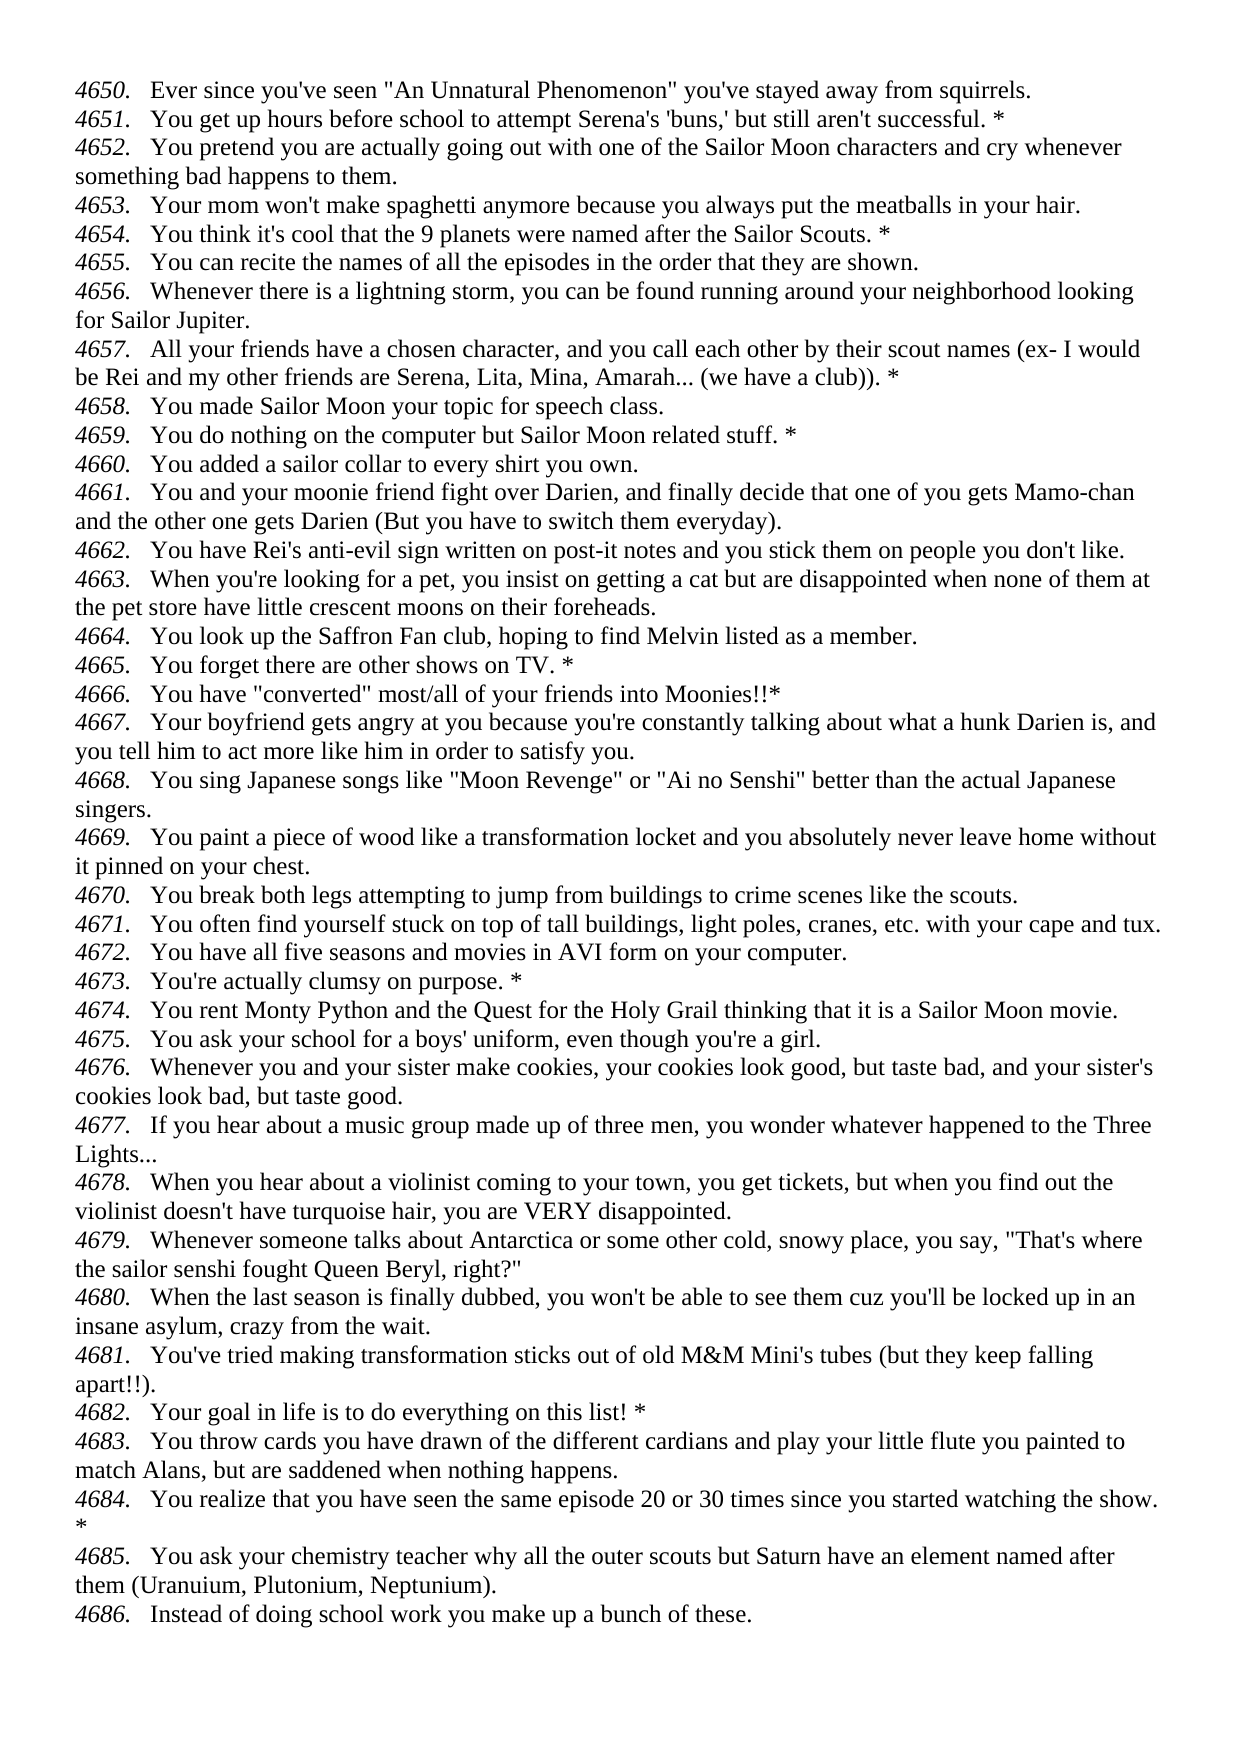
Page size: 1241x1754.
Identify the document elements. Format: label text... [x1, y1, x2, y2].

list All your friends have a chosen character, and you call each other by their scout names (ex- I would be Rei and my other friends are Serena, Lita, Mina, Amarah... (we have a club)). * [75, 334, 1165, 391]
list Whenever you and your sister make cookies, your cookies look good, but taste bad, and your sister's cookies look bad, but taste good. [75, 1052, 1165, 1110]
list You pretend you are actually going out with one of the Sailor Moon characters and cry whenever something bad happens to them. [75, 132, 1165, 190]
list Whenever someone talks about Antarctica or some other cold, snowy place, you say, "That's where the sailor senshi fought Queen Beryl, right?" [75, 1225, 1165, 1282]
list You added a sailor collar to every shirt you own. [75, 449, 1165, 477]
list You often find yourself stuck on top of tall buildings, light poles, cranes, etc. with your cape and tux. [75, 909, 1165, 937]
list You forget there are other shows on TV. * [75, 650, 1165, 679]
list You're actually clumsy on purpose. * [75, 966, 1165, 995]
list You paint a piece of wood like a transformation locket and you absolutely never leave home without it pinned on your chest. [75, 822, 1165, 880]
list Ever since you've seen "An Unnatural Phenomenon" you've stayed away from squirrels. [75, 75, 1165, 104]
list You look up the Saffron Fan club, hoping to find Melvin listed as a member. [75, 621, 1165, 650]
list You break both legs attempting to jump from buildings to crime scenes like the scouts. [75, 880, 1165, 909]
list Your mom won't make spaghetti anymore because you always put the meatballs in your hair. [75, 190, 1165, 219]
list You made Sailor Moon your topic for speech class. [75, 391, 1165, 420]
list When the last season is finally dubbed, you won't be able to see them cuz you'll be locked up in an insane asylum, crazy from the wait. [75, 1282, 1165, 1340]
list You do nothing on the computer but Sailor Moon related stuff. * [75, 420, 1165, 449]
list You ask your chemistry teacher why all the outer scouts but Saturn have an element named after them (Uranuium, Plutonium, Neptunium). [75, 1541, 1165, 1599]
list Your goal in life is to do everything on this list! * [75, 1397, 1165, 1426]
list You have "converted" most/all of your friends into Moonies!!* [75, 679, 1165, 707]
list You ask your school for a boys' uniform, even though you're a girl. [75, 1024, 1165, 1052]
list You have Rei's anti-evil sign written on post-it notes and you stick them on people you don't like. [75, 535, 1165, 564]
list You get up hours before school to attempt Serena's 'buns,' but still aren't successful. * [75, 104, 1165, 132]
list Your boyfriend gets angry at you because you're constantly talking about what a hunk Darien is, and you tell him to act more like him in order to satisfy you. [75, 707, 1165, 765]
list You can recite the names of all the episodes in the order that they are shown. [75, 247, 1165, 276]
list If you hear about a music group made up of three men, you wonder whatever happened to the Three Lights... [75, 1110, 1165, 1167]
list Whenever there is a lightning storm, you can be found running around your neighborhood looking for Sailor Jupiter. [75, 276, 1165, 334]
list You and your moonie friend fight over Darien, and finally decide that one of you gets Mamo-chan and the other one gets Darien (But you have to switch them everyday). [75, 477, 1165, 535]
list When you hear about a violinist coming to your town, you get tickets, but when you find out the violinist doesn't have turquoise hair, you are VERY disappointed. [75, 1167, 1165, 1225]
list Instead of doing school work you make up a bunch of these. [75, 1599, 1165, 1627]
list You rent Monty Python and the Quest for the Holy Grail thinking that it is a Sailor Moon movie. [75, 995, 1165, 1024]
list When you're looking for a pet, you insist on getting a cat but are disappointed when none of them at the pet store have little crescent moons on their foreheads. [75, 564, 1165, 621]
list You realize that you have seen the same episode 20 or 30 times since you started watching the show. * [75, 1484, 1165, 1541]
list You throw cards you have drawn of the different cardians and play your little flute you painted to match Alans, but are saddened when nothing happens. [75, 1426, 1165, 1484]
list You've tried making transformation sticks out of old M&M Mini's tubes (but they keep falling apart!!). [75, 1340, 1165, 1397]
list You sing Japanese songs like "Moon Revenge" or "Ai no Senshi" better than the actual Japanese singers. [75, 765, 1165, 822]
list You have all five seasons and movies in AVI form on your computer. [75, 937, 1165, 966]
list You think it's cool that the 9 planets were named after the Sailor Scouts. * [75, 219, 1165, 247]
